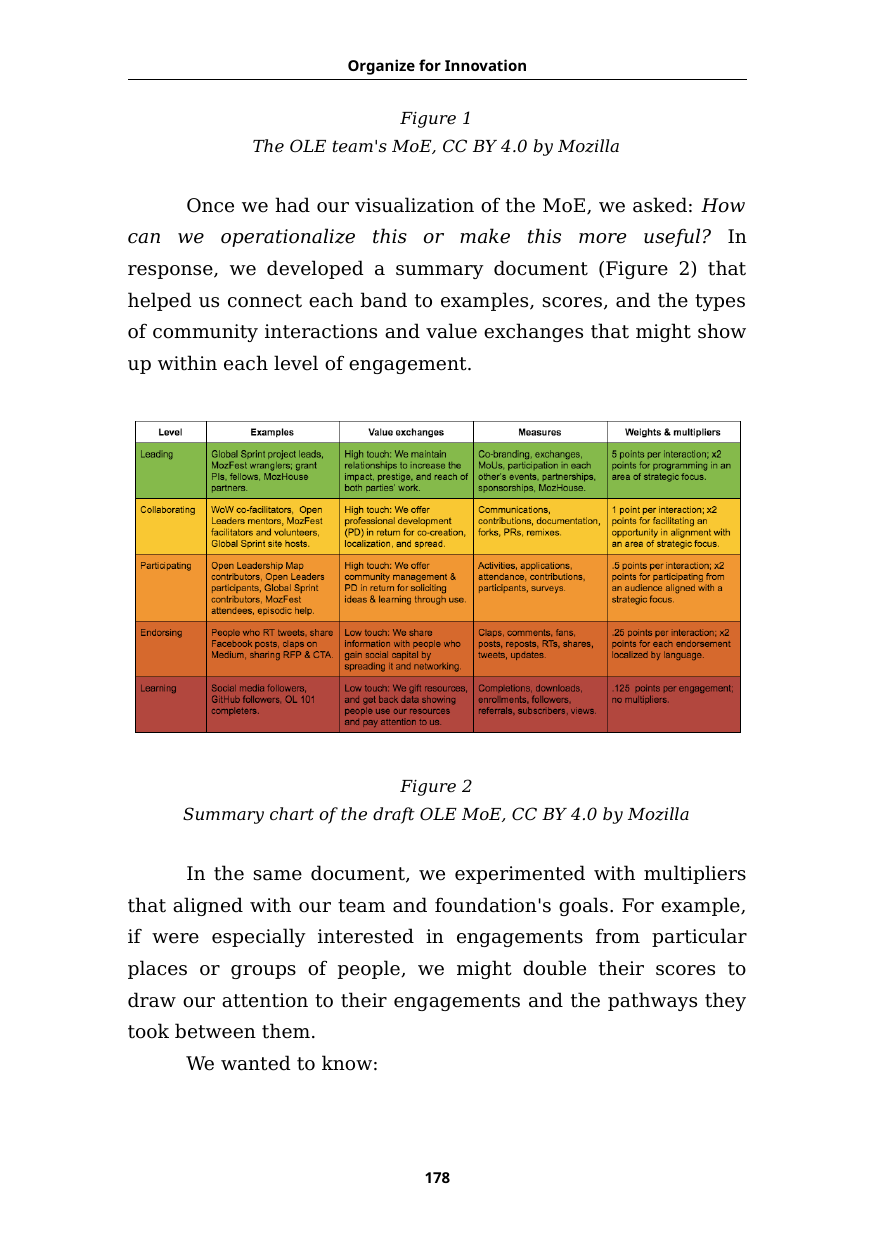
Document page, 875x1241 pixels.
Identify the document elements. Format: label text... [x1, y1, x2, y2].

text Once we had our visualization of the MoE, we asked: How can we operationalize this or make this more useful? In response, we developed a summary document (Figure 2) that helped us connect each band to examples, scores, and the types of community interactions and value exchanges that might show up within each level of engagement. [127, 195, 747, 375]
text [127, 385, 747, 414]
text We wanted to know: [127, 1053, 747, 1075]
text Figure 2 Summary chart of the draft OLE MoE, CC BY 4.0 by Mozilla [127, 739, 747, 824]
text Figure 1 The OLE team's MoE, CC BY 4.0 by Mozilla [127, 109, 747, 156]
text In the same document, we experimented with multipliers that aligned with our team and foundation's goals. For example, if were especially interested in engagements from particular places or groups of people, we might double their scores to draw our attention to their engagements and the pathways they took between them. [127, 863, 747, 1043]
picture [127, 414, 747, 739]
